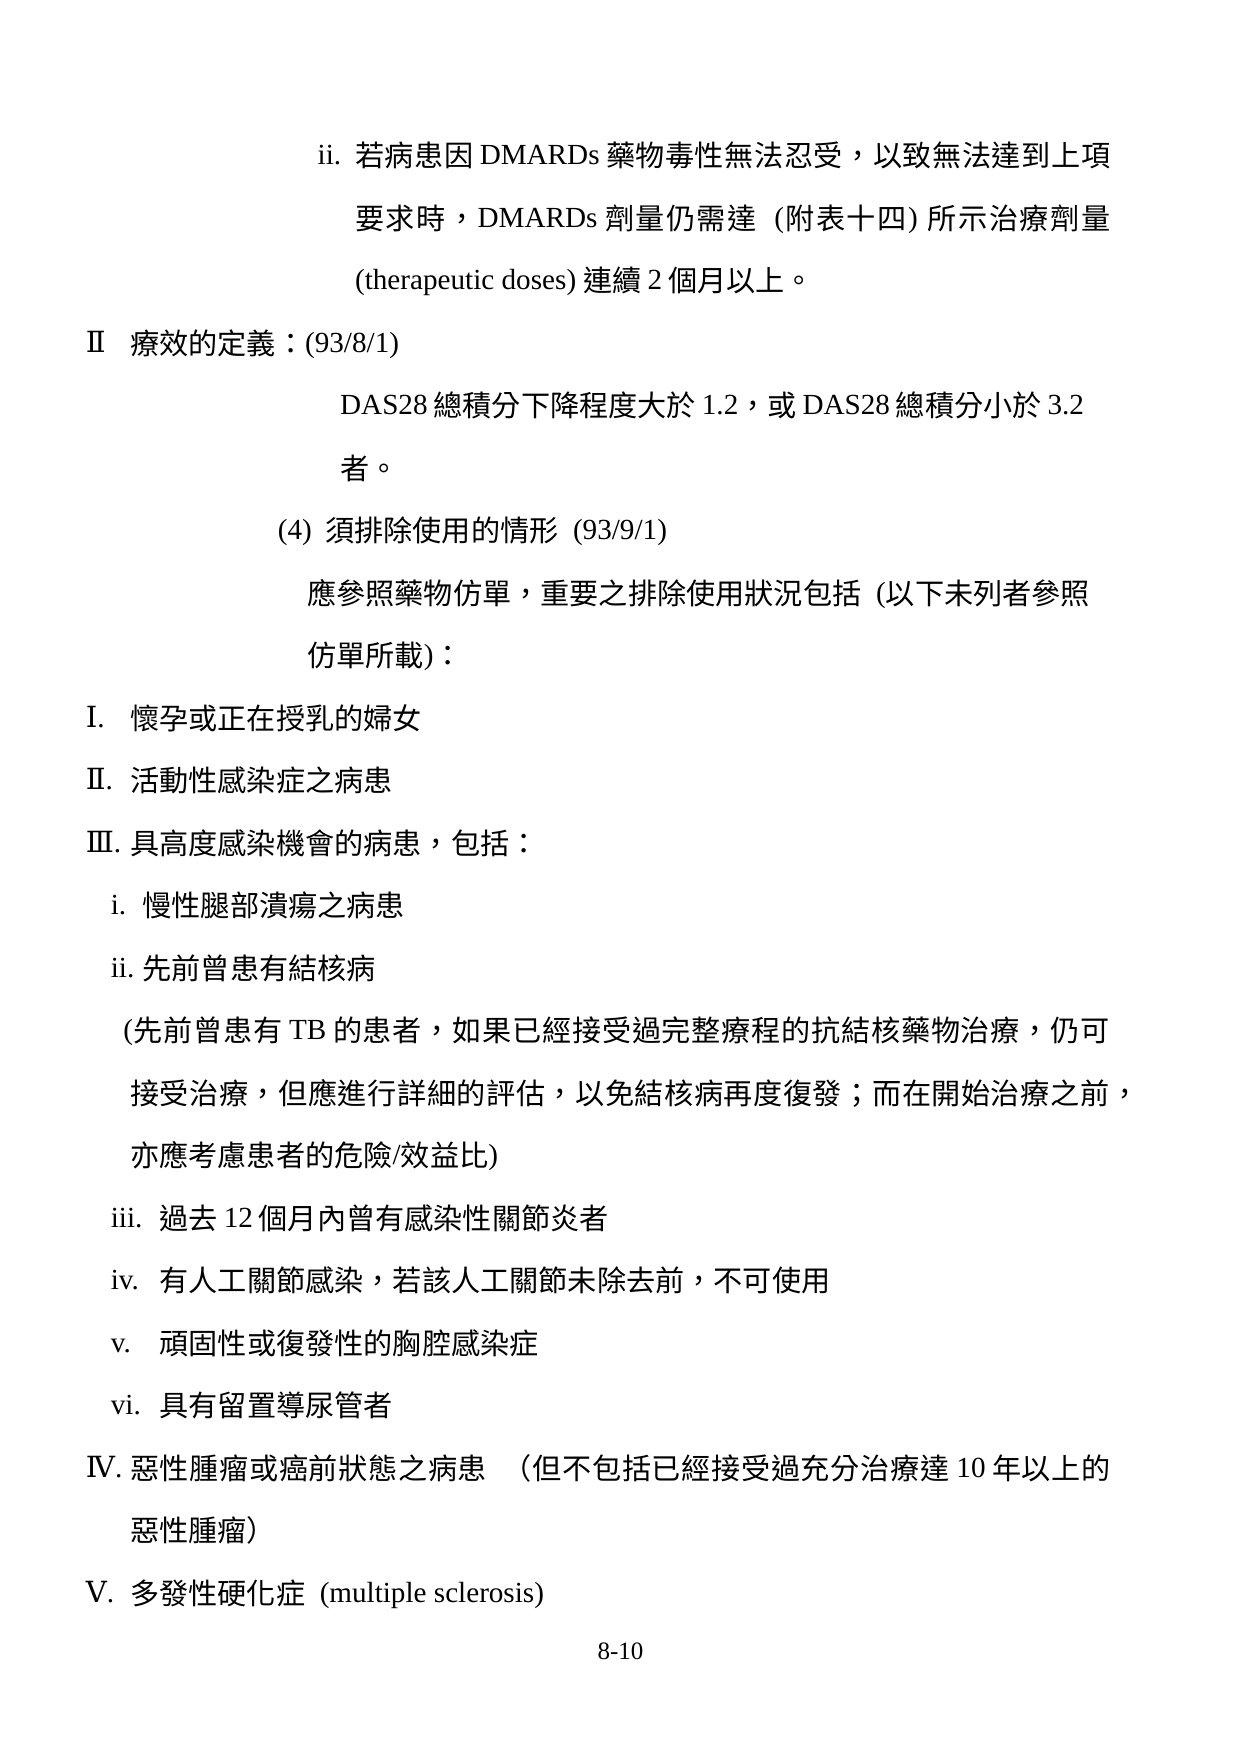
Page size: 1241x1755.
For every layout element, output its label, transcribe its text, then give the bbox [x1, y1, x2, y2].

text Ⅴ. 多發性硬化症 (multiple sclerosis) [86, 1550, 1110, 1612]
text ii. 若病患因DMARDs藥物毒性無法忍受，以致無法達到上項要求時，DMARDs劑量仍需達 (附表十四) 所示治療劑量 (therapeutic doses) 連續2個月以上。 [317, 112, 1110, 300]
text Ⅱ 療效的定義：(93/8/1) [86, 300, 1110, 362]
text (先前曾患有TB的患者，如果已經接受過完整療程的抗結核藥物治療，仍可接受治療，但應進行詳細的評估，以免結核病再度復發；而在開始治療之前，亦應考慮患者的危險/效益比) [123, 987, 1110, 1175]
text iv. 有人工關節感染，若該人工關節未除去前，不可使用 [111, 1237, 1110, 1300]
text Ⅲ. 具高度感染機會的病患，包括： [86, 800, 1110, 862]
text 應參照藥物仿單，重要之排除使用狀況包括 (以下未列者參照仿單所載)： [307, 550, 1110, 675]
text iii. 過去12個月內曾有感染性關節炎者 [111, 1175, 1110, 1237]
text Ⅳ. 惡性腫瘤或癌前狀態之病患 （但不包括已經接受過充分治療達10年以上的惡性腫瘤） [86, 1425, 1110, 1550]
text i. 慢性腿部潰瘍之病患 [111, 862, 1110, 925]
text ii. 先前曾患有結核病 [111, 925, 1110, 987]
text DAS28總積分下降程度大於1.2，或DAS28總積分小於3.2者。 [340, 362, 1110, 487]
text Ⅱ. 活動性感染症之病患 [86, 737, 1110, 800]
text (4) 須排除使用的情形 (93/9/1) [278, 487, 1110, 550]
text vi. 具有留置導尿管者 [111, 1362, 1110, 1425]
text Ⅰ. 懷孕或正在授乳的婦女 [86, 675, 1110, 737]
text v. 頑固性或復發性的胸腔感染症 [111, 1300, 1110, 1362]
